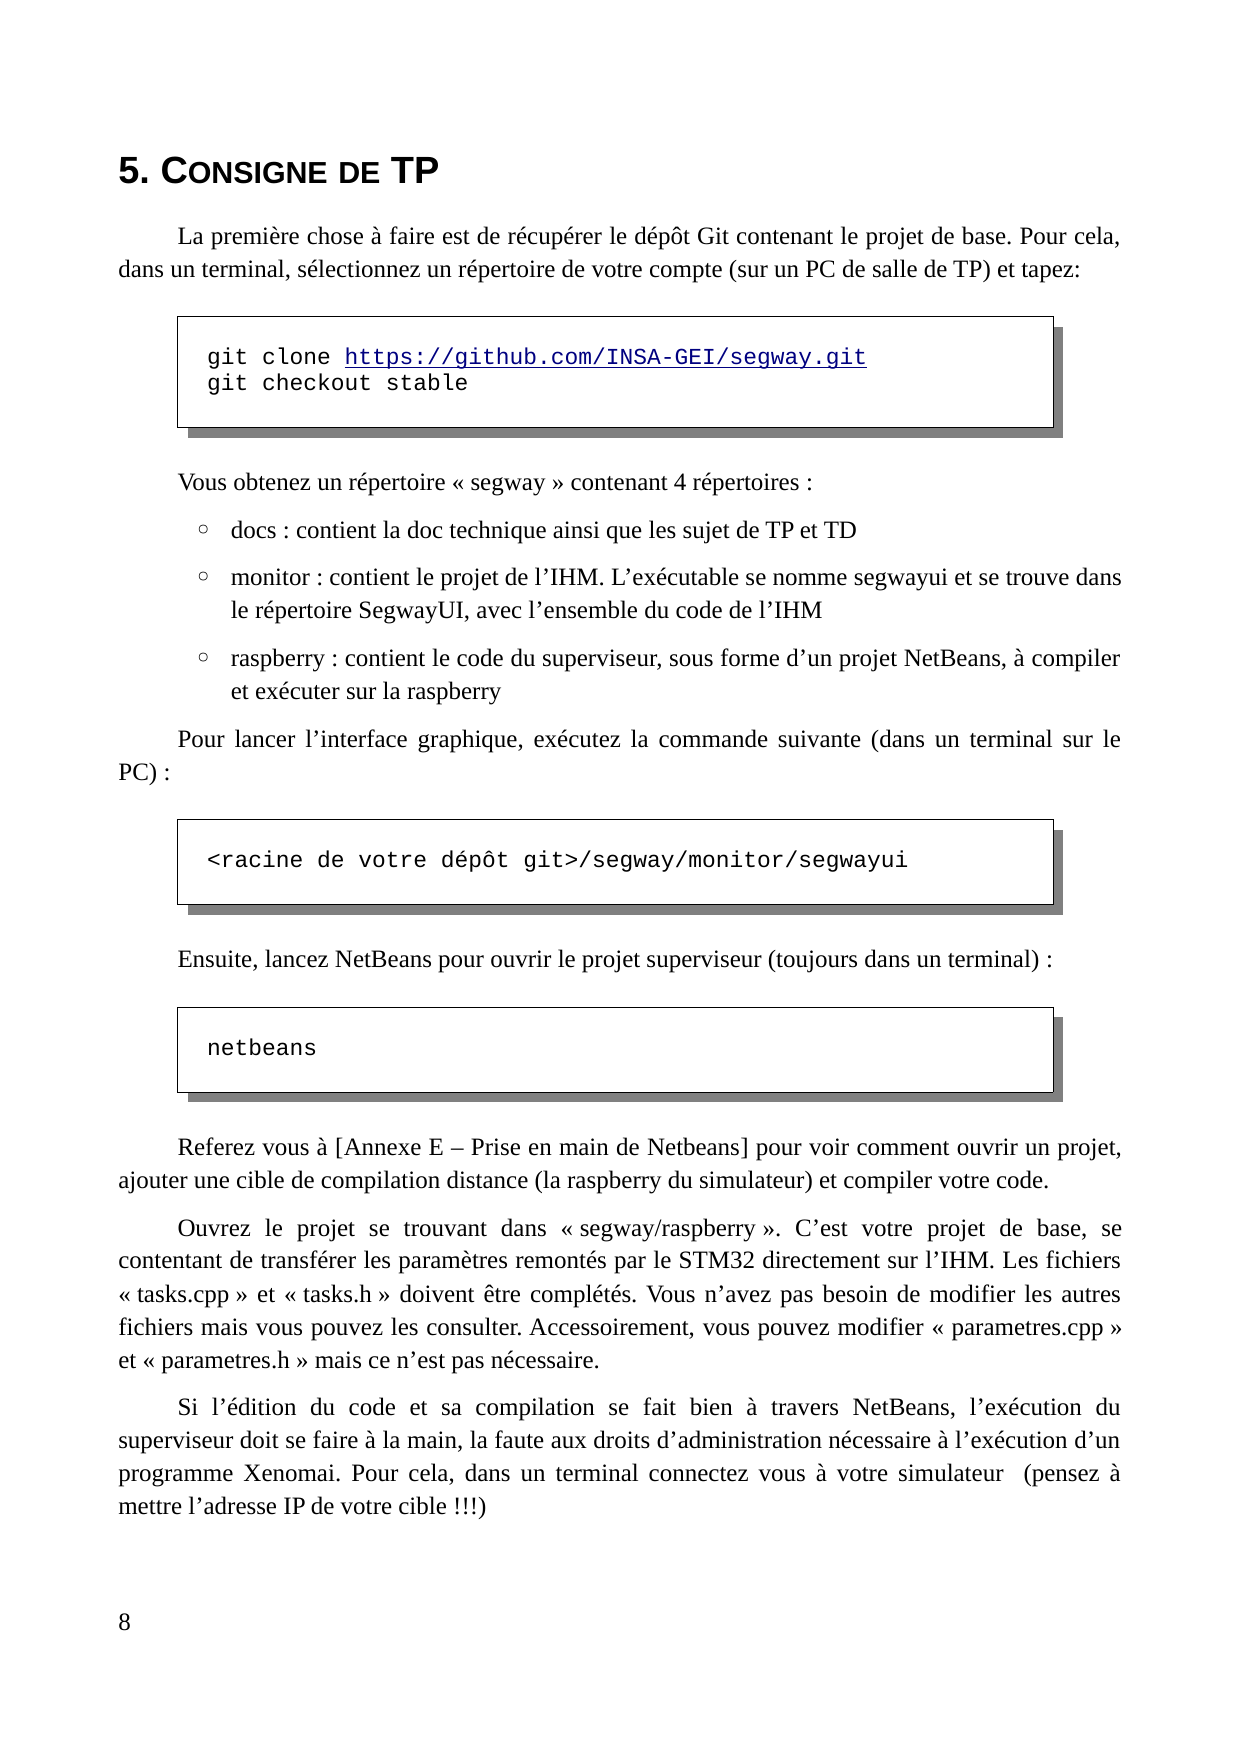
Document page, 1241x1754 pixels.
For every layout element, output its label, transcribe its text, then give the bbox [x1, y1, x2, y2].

list raspberry : contient le code du superviseur, sous forme d’un projet NetBeans, à compiler et exécuter sur la raspberry [193, 643, 1122, 705]
subtitle Consigne de TP [118, 148, 1122, 191]
list monitor : contient le projet de l’IHM. L’exécutable se nomme segwayui et se trouve dans le répertoire SegwayUI, avec l’ensemble du code de l’IHM [193, 562, 1122, 624]
text <racine de votre dépôt git>/segway/monitor/segwayui [178, 820, 1052, 904]
text Ouvrez le projet se trouvant dans « segway/raspberry ». C’est votre projet de base, se contentant de transférer les paramètres remontés par le STM32 directement sur l’IHM. Les fichiers « tasks.cpp » et « tasks.h » doivent être complétés. Vous n’avez pas besoin de modifier les autres fichiers mais vous pouvez les consulter. Accessoirement, vous pouvez modifier « parametres.cpp » et « parametres.h » mais ce n’est pas nécessaire. [118, 1213, 1122, 1373]
text Si l’édition du code et sa compilation se fait bien à travers NetBeans, l’exécution du superviseur doit se faire à la main, la faute aux droits d’administration nécessaire à l’exécution d’un programme Xenomai. Pour cela, dans un terminal connectez vous à votre simulateur (pensez à mettre l’adresse IP de votre cible !!!) [118, 1392, 1122, 1520]
text git clone https://github.com/INSA-GEI/segway.git git checkout stable [178, 317, 1052, 427]
text Vous obtenez un répertoire « segway » contenant 4 répertoires : [118, 467, 1122, 496]
text Ensuite, lancez NetBeans pour ouvrir le projet superviseur (toujours dans un terminal) : [118, 944, 1122, 973]
text netbeans [178, 1008, 1052, 1092]
text La première chose à faire est de récupérer le dépôt Git contenant le projet de base. Pour cela, dans un terminal, sélectionnez un répertoire de votre compte (sur un PC de salle de TP) et tapez: [118, 221, 1122, 282]
text Referez vous à [Annexe E – Prise en main de Netbeans] pour voir comment ouvrir un projet, ajouter une cible de compilation distance (la raspberry du simulateur) et compiler votre code. [118, 1132, 1122, 1194]
list docs : contient la doc technique ainsi que les sujet de TP et TD [193, 515, 1122, 544]
text Pour lancer l’interface graphique, exécutez la commande suivante (dans un terminal sur le PC) : [118, 724, 1122, 786]
